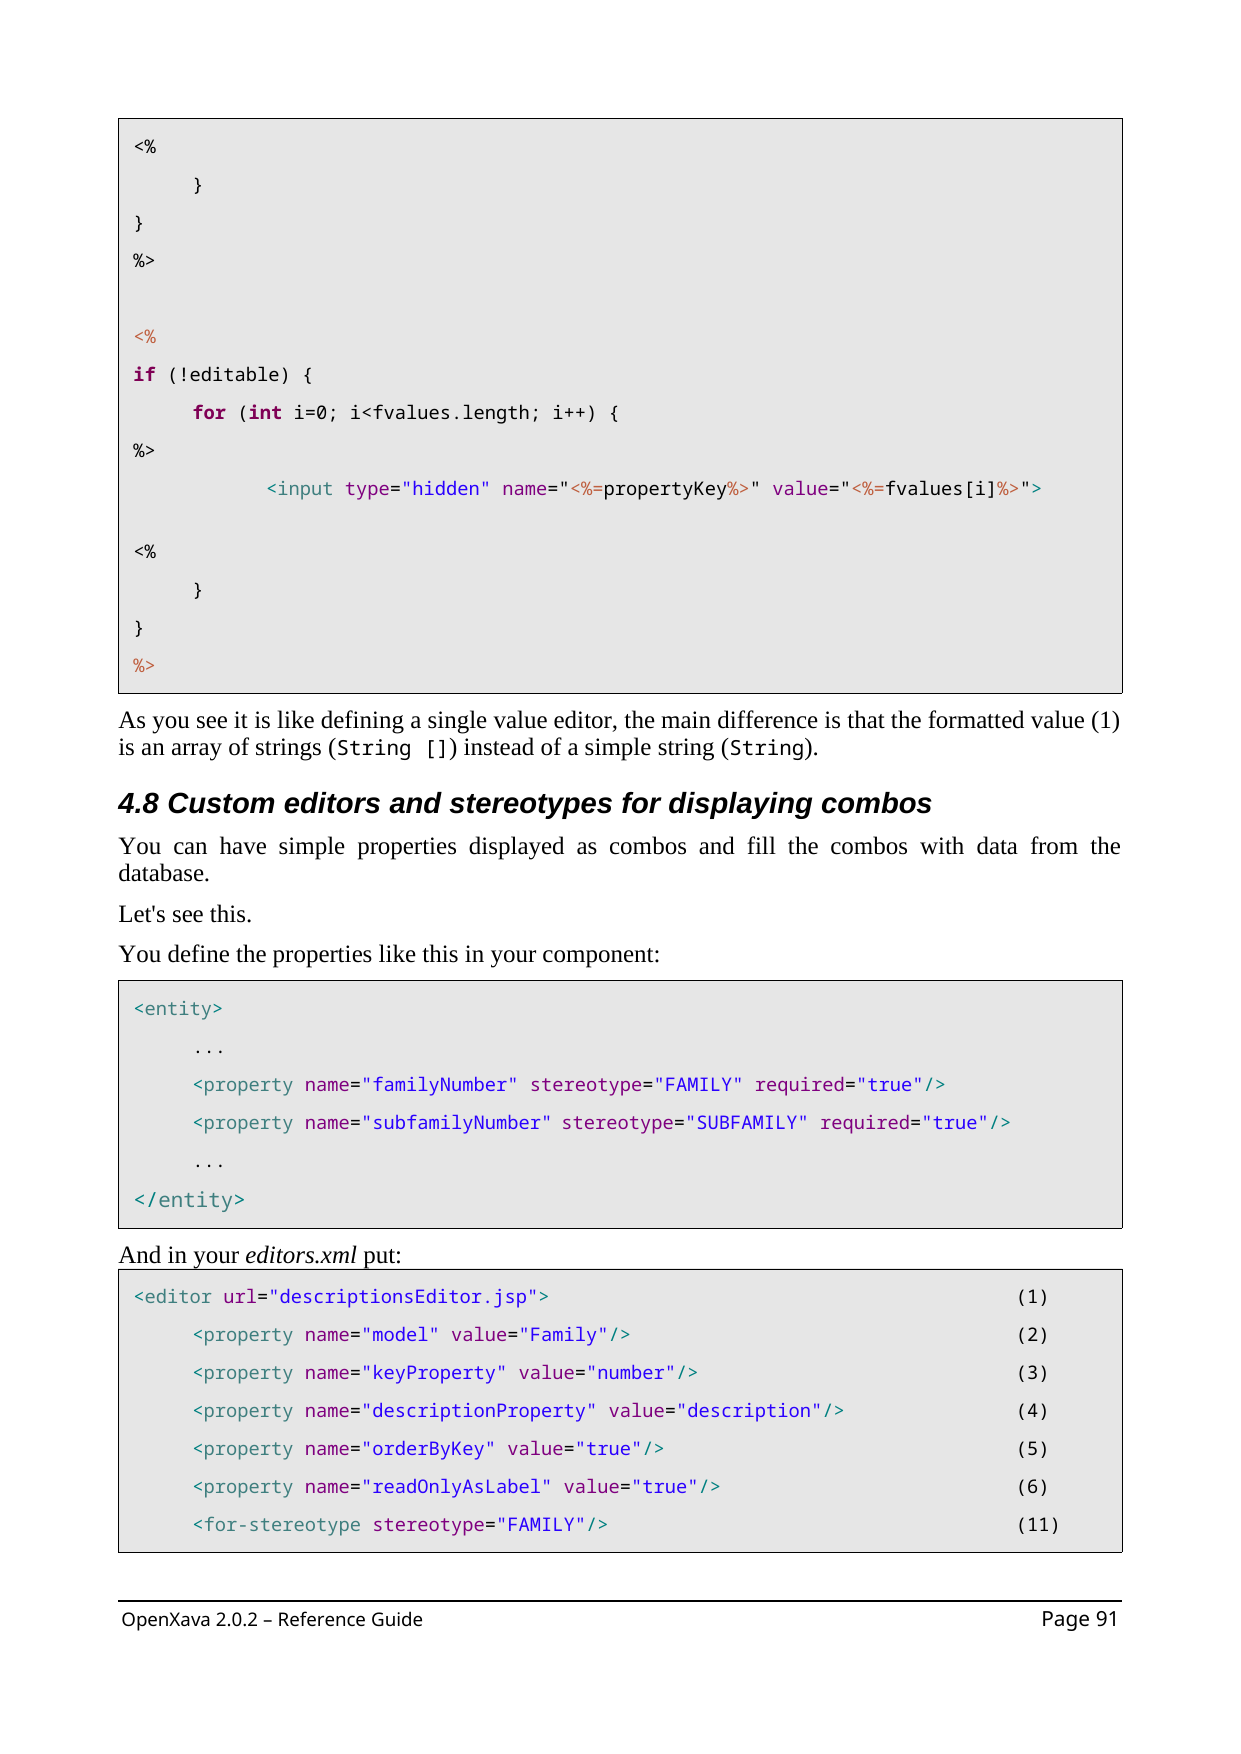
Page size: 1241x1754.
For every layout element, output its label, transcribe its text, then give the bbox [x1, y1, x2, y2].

subtitle Custom editors and stereotypes for displaying combos [118, 787, 1122, 819]
text for (int i=0; i<fvalues.length; i++) { [119, 384, 1122, 422]
text <property name="descriptionProperty" value="description"/> (4) [119, 1383, 1122, 1421]
text } [119, 562, 1122, 600]
text <property name="model" value="Family"/> (2) [119, 1307, 1122, 1344]
text <editor url="descriptionsEditor.jsp"> (1) [119, 1270, 1122, 1307]
text <% [119, 524, 1122, 562]
text <property name="subfamilyNumber" stereotype="SUBFAMILY" required="true"/> [119, 1094, 1122, 1132]
text %> [119, 232, 1122, 270]
text As you see it is like defining a single value editor, the main difference is that the formatted value (1) is an array of strings (String []) instead of a simple string (String). [118, 706, 1122, 762]
text <property name="familyNumber" stereotype="FAMILY" required="true"/> [119, 1056, 1122, 1094]
text <property name="orderByKey" value="true"/> (5) [119, 1421, 1122, 1459]
text %> [119, 638, 1122, 693]
text <% [119, 308, 1122, 346]
text if (!editable) { [119, 346, 1122, 384]
text <% [119, 119, 1122, 156]
text <property name="keyProperty" value="number"/> (3) [119, 1344, 1122, 1383]
text %> [119, 422, 1122, 460]
text } [119, 156, 1122, 194]
text } [119, 194, 1122, 232]
text <entity> [119, 981, 1122, 1018]
text Let's see this. [118, 900, 1122, 927]
text You can have simple properties displayed as combos and fill the combos with data from the database. [118, 832, 1122, 887]
text <property name="readOnlyAsLabel" value="true"/> (6) [119, 1459, 1122, 1497]
text </entity> [119, 1170, 1122, 1228]
text } [119, 600, 1122, 638]
text <for-stereotype stereotype="FAMILY"/> (11) [119, 1497, 1122, 1552]
text ... [119, 1132, 1122, 1170]
text You define the properties like this in your component: [118, 940, 1122, 968]
text <input type="hidden" name="<%=propertyKey%>" value="<%=fvalues[i]%>"> [119, 460, 1122, 524]
text And in your editors.xml put: [118, 1241, 1122, 1268]
text ... [119, 1018, 1122, 1056]
